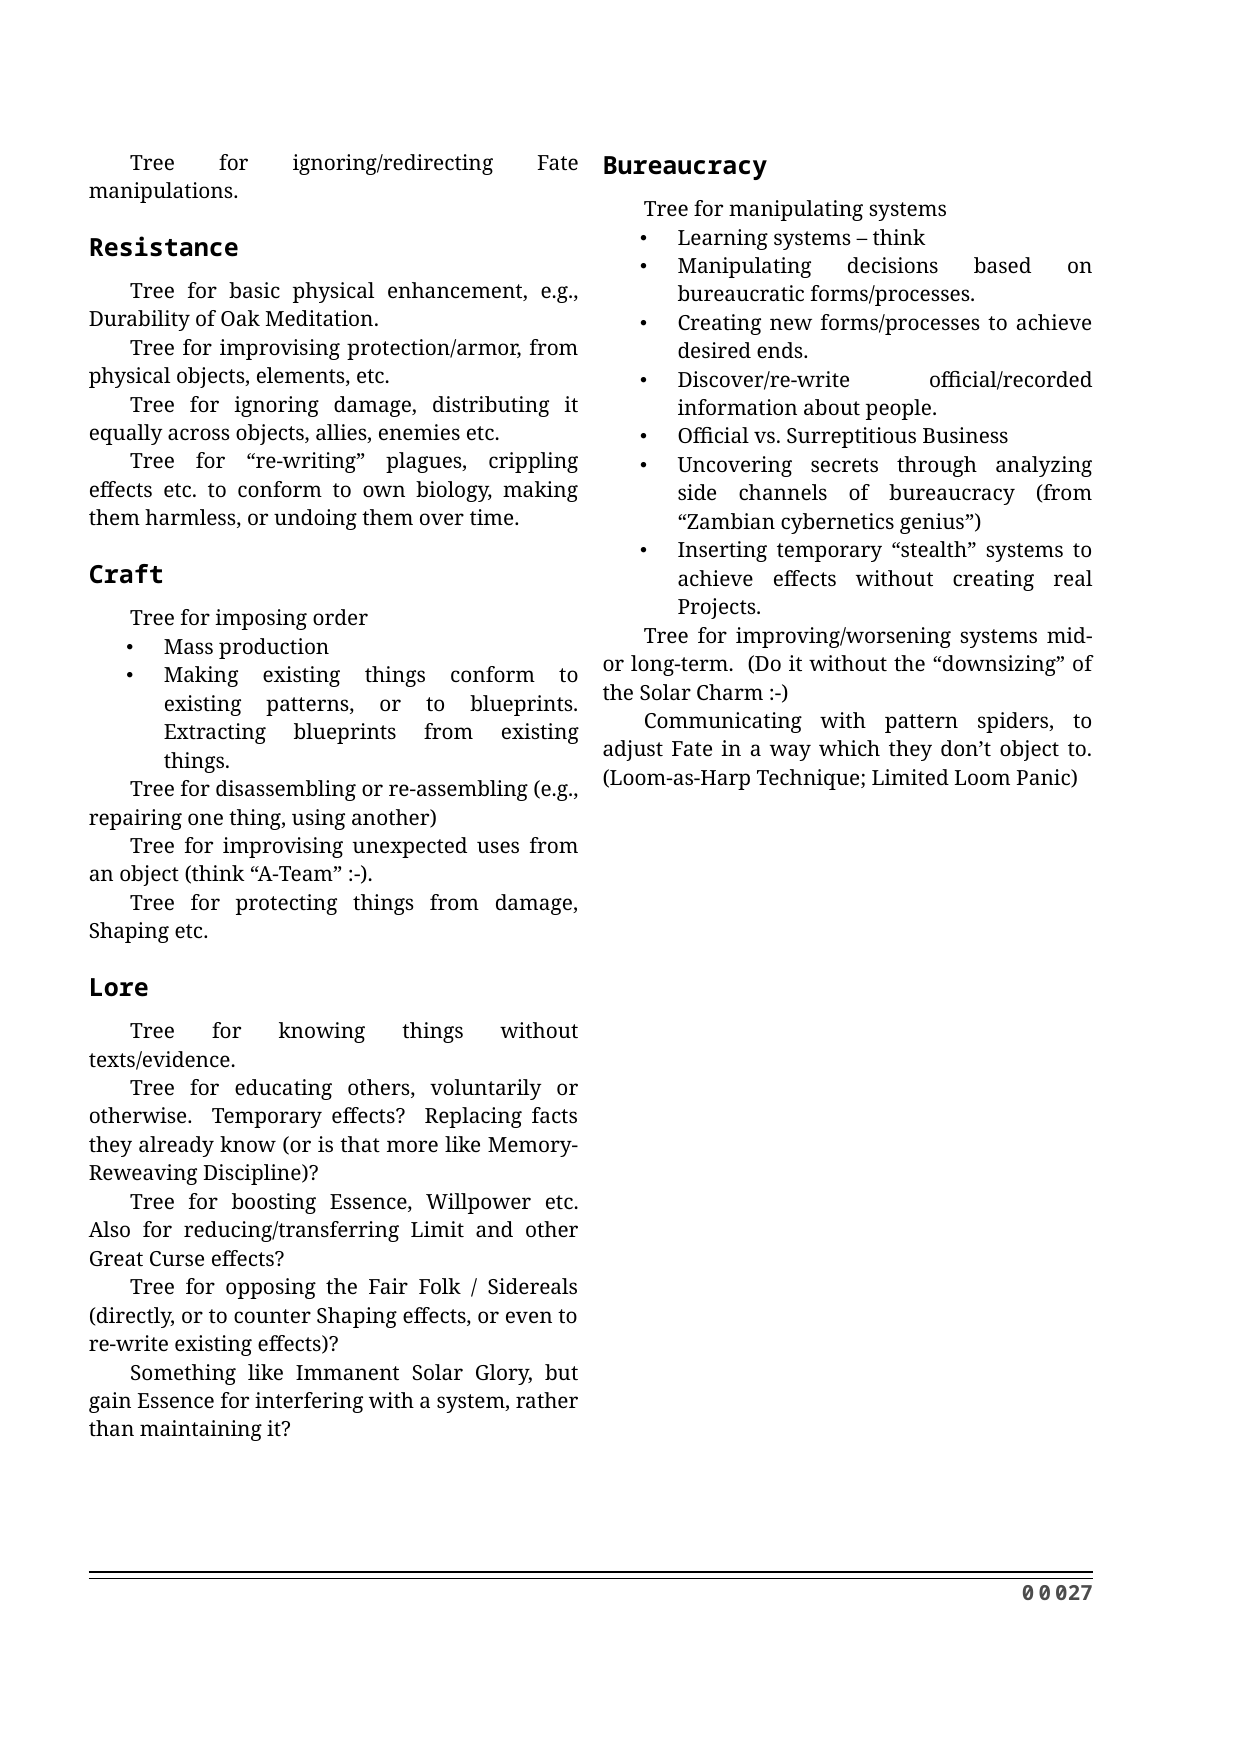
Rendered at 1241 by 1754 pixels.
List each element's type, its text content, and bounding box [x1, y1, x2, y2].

text Something like Immanent Solar Glory, but gain Essence for interfering with a system, rather than maintaining it? [88, 1358, 579, 1443]
list Making existing things conform to existing patterns, or to blueprints. Extracting blueprints from existing things. [126, 660, 579, 774]
text Tree for manipulating systems [602, 194, 1093, 223]
text Tree for improvising protection/armor, from physical objects, elements, etc. [88, 333, 579, 390]
text Tree for protecting things from damage, Shaping etc. [88, 888, 579, 945]
list Creating new forms/processes to achieve desired ends. [640, 308, 1093, 365]
text Tree for “re-writing” plagues, crippling effects etc. to conform to own biology, making them harmless, or undoing them over time. [88, 447, 579, 532]
text Tree for educating others, voluntarily or otherwise. Temporary effects? Replacing facts they already know (or is that more like Memory-Reweaving Discipline)? [88, 1073, 579, 1187]
text Tree for basic physical enhancement, e.g., Durability of Oak Meditation. [88, 276, 579, 333]
list Mass production [126, 632, 579, 660]
list Official vs. Surreptitious Business [640, 422, 1093, 450]
list Uncovering secrets through analyzing side channels of bureaucracy (from “Zambian cybernetics genius”) [640, 450, 1093, 535]
text Tree for opposing the Fair Folk / Sidereals (directly, or to counter Shaping effects, or even to re-write existing effects)? [88, 1272, 579, 1358]
text Communicating with pattern spiders, to adjust Fate in a way which they don’t object to. (Loom-as-Harp Technique; Limited Loom Panic) [602, 706, 1093, 791]
subtitle Resistance [88, 229, 579, 263]
subtitle Craft [88, 557, 579, 591]
text Tree for imposing order [88, 603, 579, 632]
list Inserting temporary “stealth” systems to achieve effects without creating real Projects. [640, 535, 1093, 621]
list Manipulating decisions based on bureaucratic forms/processes. [640, 251, 1093, 308]
list Discover/re-write official/recorded information about people. [640, 365, 1093, 422]
text Tree for disassembling or re-assembling (e.g., repairing one thing, using another) [88, 774, 579, 831]
subtitle Lore [88, 970, 579, 1004]
subtitle Bureaucracy [602, 148, 1093, 182]
text Tree for ignoring/redirecting Fate manipulations. [88, 148, 579, 204]
text Tree for ignoring damage, distributing it equally across objects, allies, enemies etc. [88, 390, 579, 447]
text Tree for improvising unexpected uses from an object (think “A-Team” :-). [88, 831, 579, 888]
list Learning systems – think [640, 223, 1093, 251]
text Tree for improving/worsening systems mid- or long-term. (Do it without the “downsizing” of the Solar Charm :-) [602, 621, 1093, 706]
text Tree for boosting Essence, Willpower etc. Also for reducing/transferring Limit and other Great Curse effects? [88, 1187, 579, 1272]
text Tree for knowing things without texts/evidence. [88, 1016, 579, 1073]
